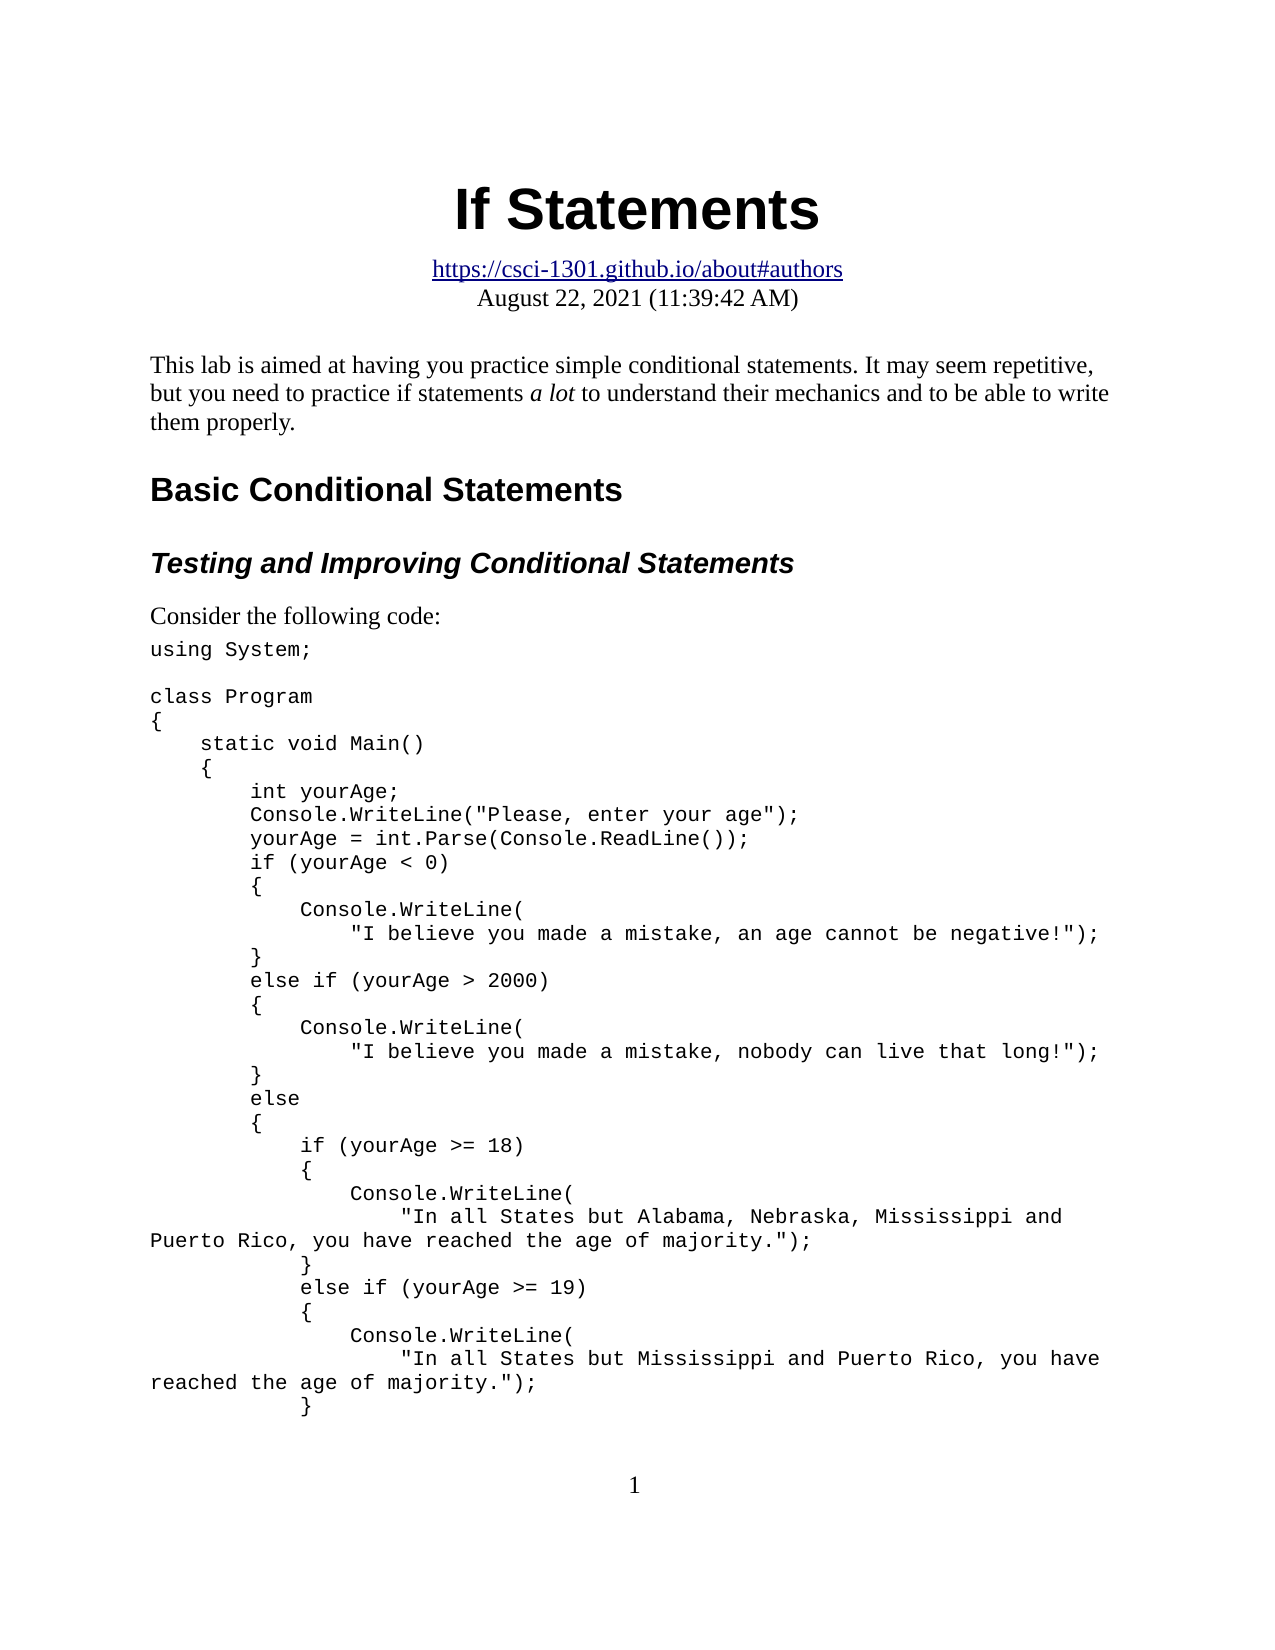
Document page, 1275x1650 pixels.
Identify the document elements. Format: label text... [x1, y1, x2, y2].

text { [150, 1159, 1125, 1183]
title If Statements [150, 175, 1125, 242]
text Console.WriteLine( [150, 1017, 1125, 1041]
text } [150, 1064, 1125, 1088]
subtitle Testing and Improving Conditional Statements [150, 546, 1125, 580]
text Console.WriteLine( [150, 899, 1125, 923]
text Console.WriteLine( [150, 1324, 1125, 1348]
text } [150, 1396, 1125, 1419]
text using System; [150, 639, 1125, 662]
text Console.WriteLine( [150, 1183, 1125, 1206]
text Console.WriteLine("Please, enter your age"); [150, 804, 1125, 828]
text Consider the following code: [150, 601, 1125, 630]
text { [150, 1301, 1125, 1324]
text class Program [150, 686, 1125, 710]
text { [150, 875, 1125, 899]
text { [150, 710, 1125, 733]
text August 22, 2021 (11:39:42 AM) [150, 283, 1125, 312]
text static void Main() [150, 733, 1125, 757]
text This lab is aimed at having you practice simple conditional statements. It may seem repetitive, but you need to practice if statements a lot to understand their mechanics and to be able to write them properly. [150, 350, 1125, 436]
text } [150, 1254, 1125, 1277]
text "In all States but Mississippi and Puerto Rico, you have reached the age of majority."); [150, 1348, 1125, 1396]
text "I believe you made a mistake, an age cannot be negative!"); [150, 923, 1125, 946]
text int yourAge; [150, 781, 1125, 804]
text if (yourAge >= 18) [150, 1135, 1125, 1159]
text { [150, 1112, 1125, 1135]
text else if (yourAge > 2000) [150, 970, 1125, 993]
text https://csci-1301.github.io/about#authors [150, 254, 1125, 283]
text "In all States but Alabama, Nebraska, Mississippi and Puerto Rico, you have reached the age of majority."); [150, 1206, 1125, 1254]
text else [150, 1088, 1125, 1112]
text } [150, 946, 1125, 970]
text if (yourAge < 0) [150, 852, 1125, 875]
text { [150, 757, 1125, 781]
text yourAge = int.Parse(Console.ReadLine()); [150, 828, 1125, 852]
subtitle Basic Conditional Statements [150, 470, 1125, 509]
text "I believe you made a mistake, nobody can live that long!"); [150, 1041, 1125, 1064]
text { [150, 993, 1125, 1017]
text else if (yourAge >= 19) [150, 1277, 1125, 1301]
